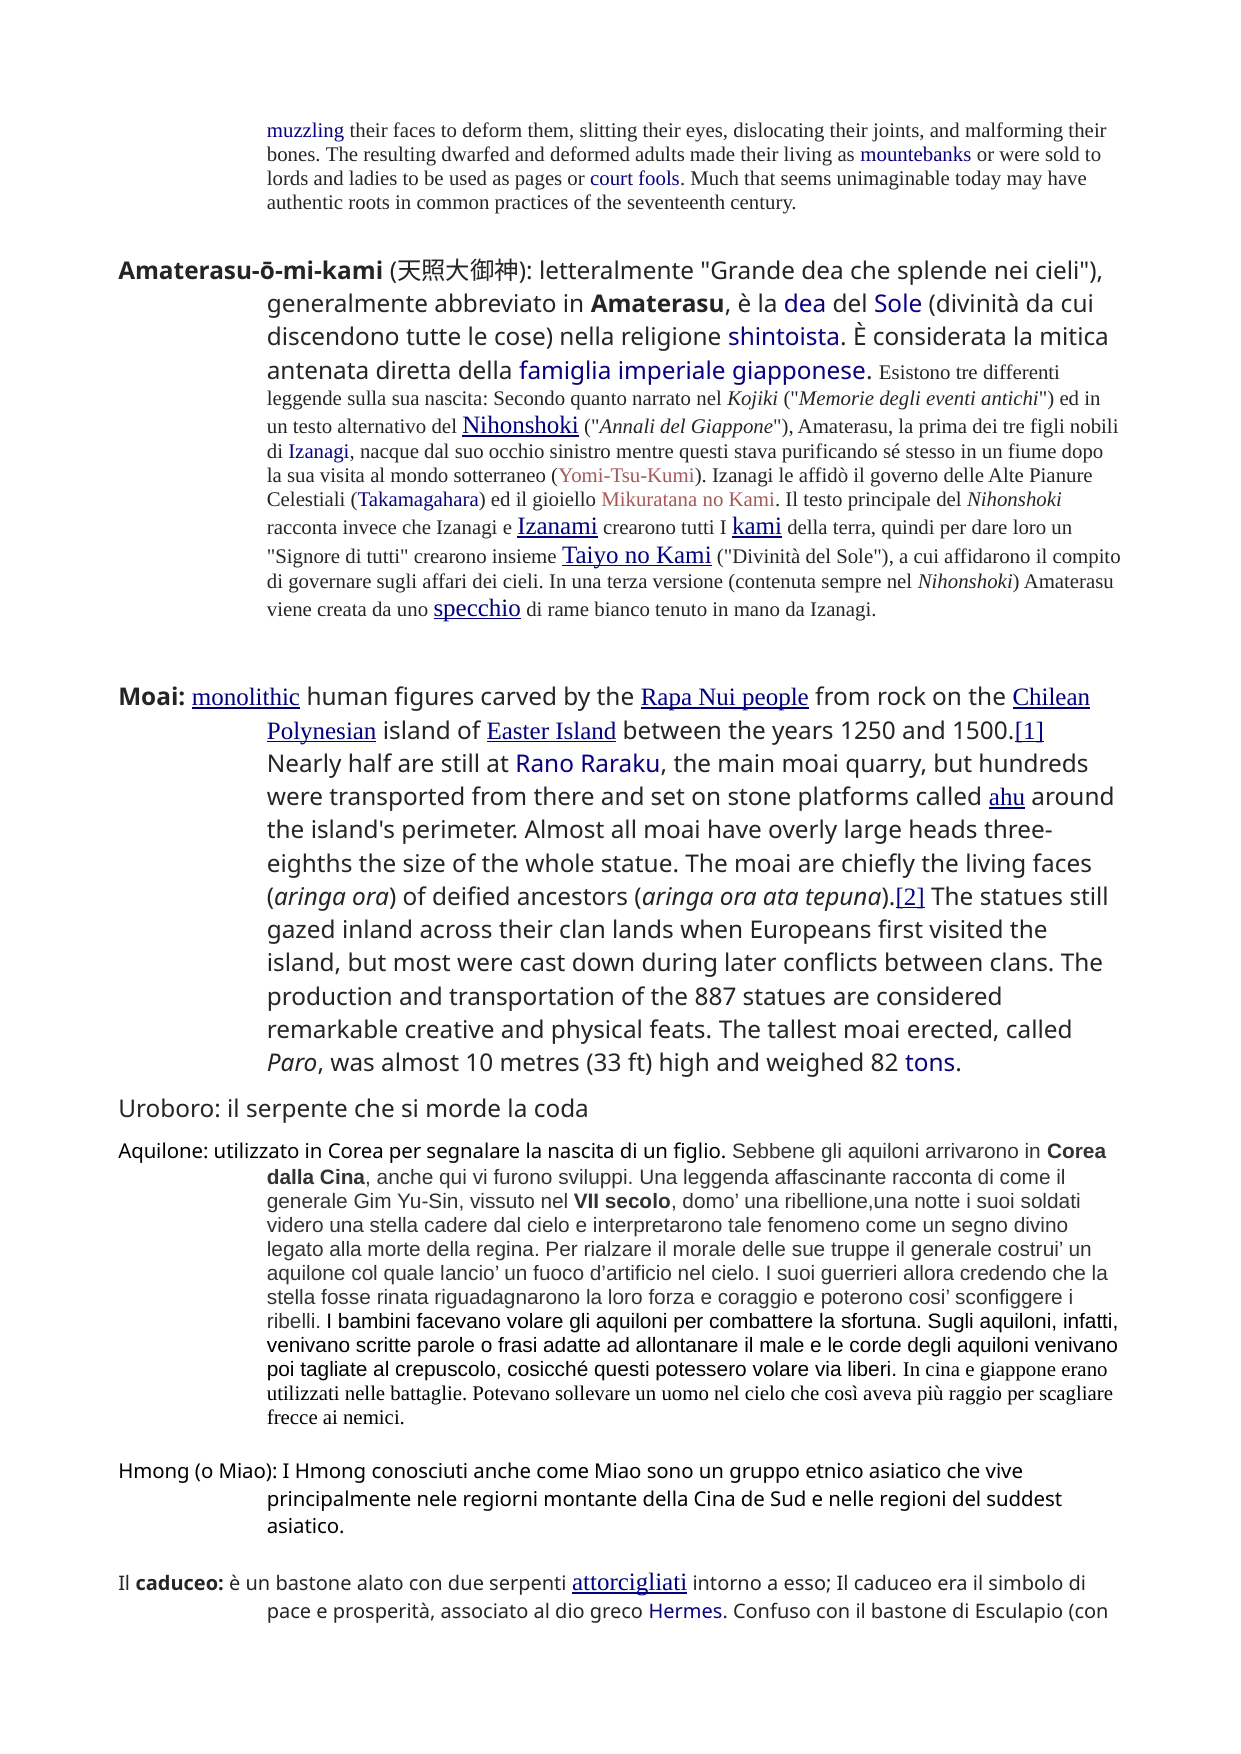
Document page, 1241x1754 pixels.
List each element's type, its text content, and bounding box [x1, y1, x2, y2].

text Aquilone: utilizzato in Corea per segnalare la nascita di un figlio. Sebbene gli aquiloni arrivarono in Corea dalla Cina, anche qui vi furono sviluppi. Una leggenda affascinante racconta di come il generale Gim Yu-Sin, vissuto nel VII secolo, domo’ una ribellione,una notte i suoi soldati videro una stella cadere dal cielo e interpretarono tale fenomeno come un segno divino legato alla morte della regina. Per rialzare il morale delle sue truppe il generale costrui’ un aquilone col quale lancio’ un fuoco d’artificio nel cielo. I suoi guerrieri allora credendo che la stella fosse rinata riguadagnarono la loro forza e coraggio e poterono cosi’ sconfiggere i ribelli. I bambini facevano volare gli aquiloni per combattere la sfortuna. Sugli aquiloni, infatti, venivano scritte parole o frasi adatte ad allontanare il male e le corde degli aquiloni venivano poi tagliate al crepuscolo, cosicché questi potessero volare via liberi. In cina e giappone erano utilizzati nelle battaglie. Potevano sollevare un uomo nel cielo che così aveva più raggio per scagliare frecce ai nemici. [118, 1137, 1122, 1429]
text muzzling their faces to deform them, slitting their eyes, dislocating their joints, and malforming their bones. The resulting dwarfed and deformed adults made their living as mountebanks or were sold to lords and ladies to be used as pages or court fools. Much that seems unimaginable today may have authentic roots in common practices of the seventeenth century. [118, 118, 1122, 214]
text Hmong (o Miao): I Hmong conosciuti anche come Miao sono un gruppo etnico asiatico che vive principalmente nele regiorni montante della Cina de Sud e nelle regioni del suddest asiatico. [118, 1457, 1122, 1540]
text Amaterasu-ō-mi-kami (天照大御神): letteralmente "Grande dea che splende nei cieli"), generalmente abbreviato in Amaterasu, è la dea del Sole (divinità da cui discendono tutte le cose) nella religione shintoista. È considerata la mitica antenata diretta della famiglia imperiale giapponese. Esistono tre differenti leggende sulla sua nascita: Secondo quanto narrato nel Kojiki ("Memorie degli eventi antichi") ed in un testo alternativo del Nihonshoki ("Annali del Giappone"), Amaterasu, la prima dei tre figli nobili di Izanagi, nacque dal suo occhio sinistro mentre questi stava purificando sé stesso in un fiume dopo la sua visita al mondo sotterraneo (Yomi-Tsu-Kumi). Izanagi le affidò il governo delle Alte Pianure Celestiali (Takamagahara) ed il gioiello Mikuratana no Kami. Il testo principale del Nihonshoki racconta invece che Izanagi e Izanami crearono tutti I kami della terra, quindi per dare loro un "Signore di tutti" crearono insieme Taiyo no Kami ("Divinità del Sole"), a cui affidarono il compito di governare sugli affari dei cieli. In una terza versione (contenuta sempre nel Nihonshoki) Amaterasu viene creata da uno specchio di rame bianco tenuto in mano da Izanagi. [118, 251, 1122, 622]
text Uroboro: il serpente che si morde la coda [118, 1091, 1122, 1124]
text Il caduceo: è un bastone alato con due serpenti attorcigliati intorno a esso; Il caduceo era il simbolo di pace e prosperità, associato al dio greco Hermes. Confuso con il bastone di Esculapio (con [118, 1567, 1122, 1624]
text Moai: monolithic human figures carved by the Rapa Nui people from rock on the Chilean Polynesian island of Easter Island between the years 1250 and 1500.[1] Nearly half are still at Rano Raraku, the main moai quarry, but hundreds were transported from there and set on stone platforms called ahu around the island's perimeter. Almost all moai have overly large heads three-eighths the size of the whole statue. The moai are chiefly the living faces (aringa ora) of deified ancestors (aringa ora ata tepuna).[2] The statues still gazed inland across their clan lands when Europeans first visited the island, but most were cast down during later conflicts between clans. The production and transportation of the 887 statues are considered remarkable creative and physical feats. The tallest moai erected, called Paro, was almost 10 metres (33 ft) high and weighed 82 tons. [118, 680, 1122, 1078]
